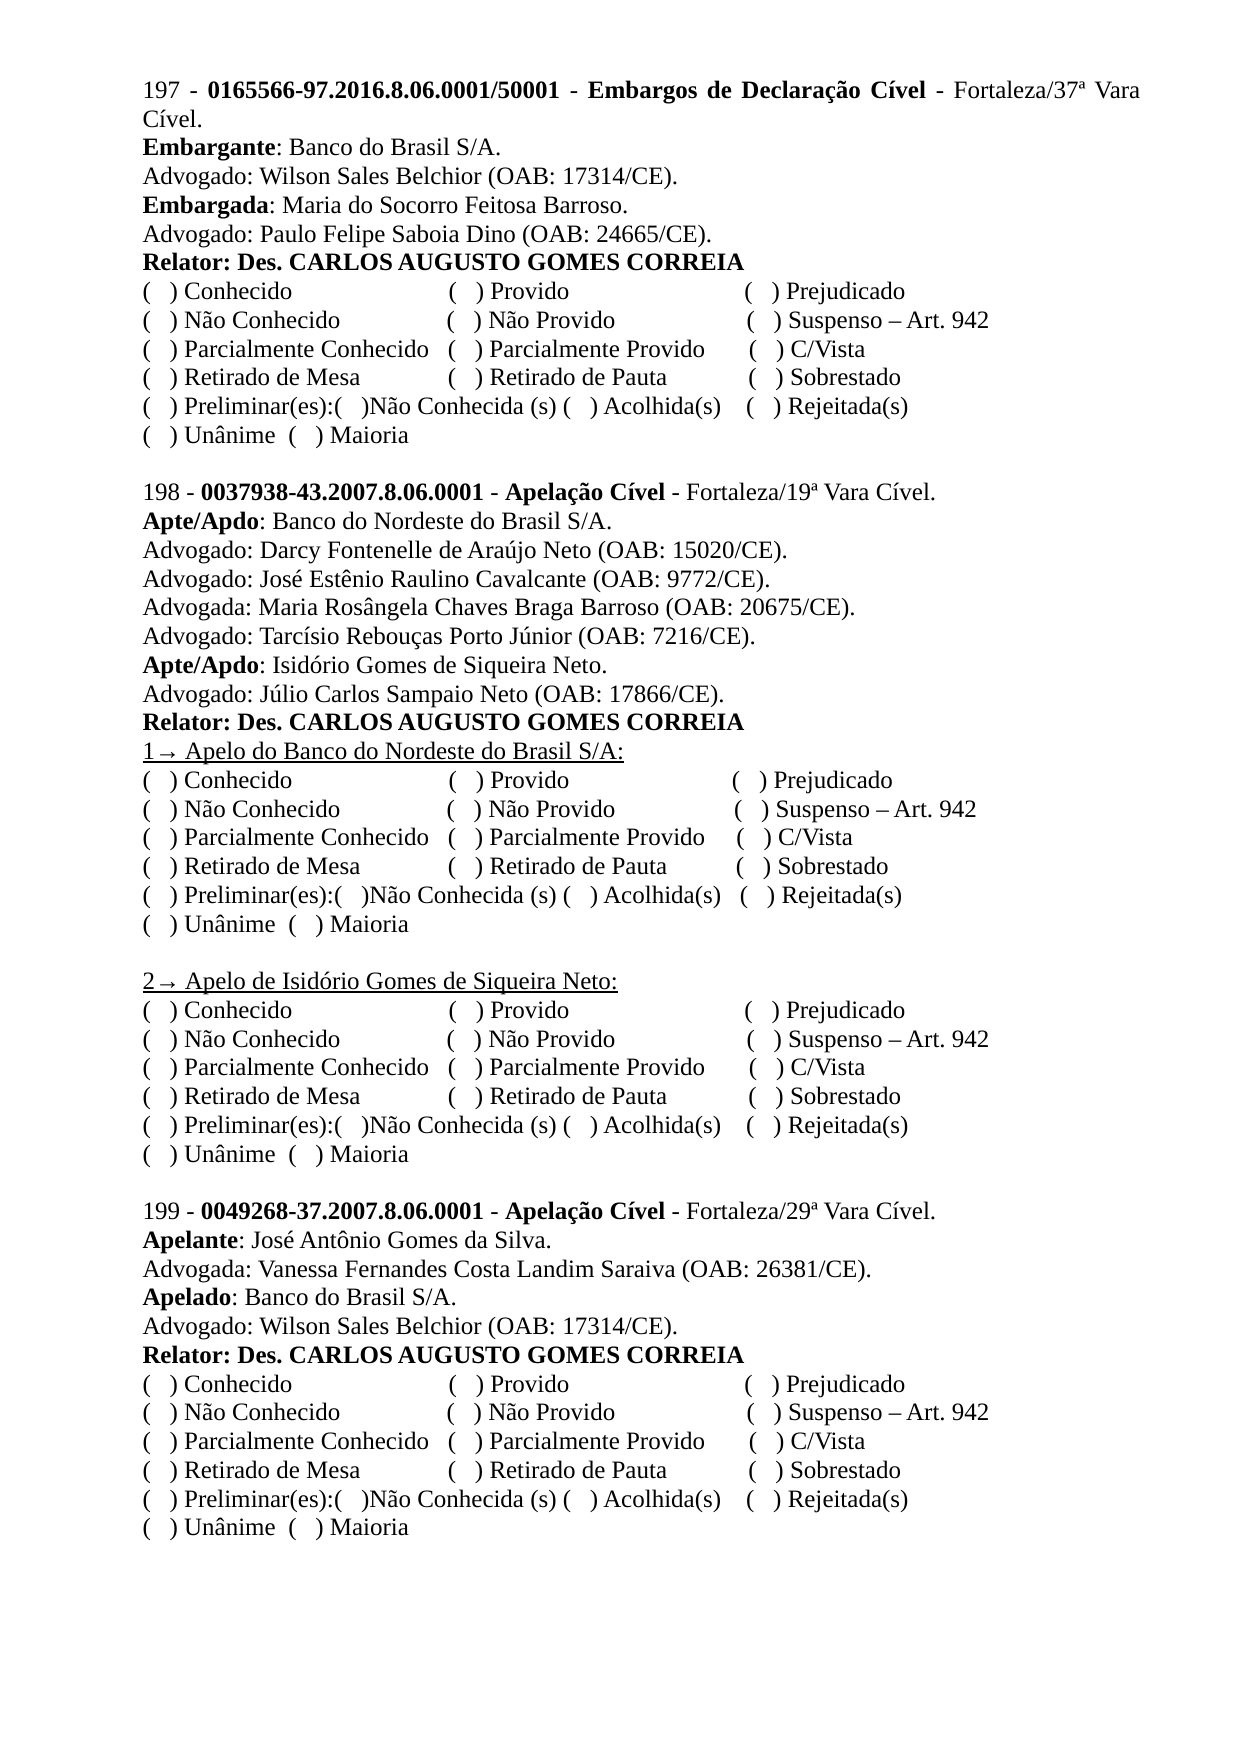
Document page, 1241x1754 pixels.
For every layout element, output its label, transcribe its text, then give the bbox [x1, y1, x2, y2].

text ( ) Não Conhecido ( ) Não Provido ( ) Suspenso – Art. 942 [142, 305, 1158, 334]
text ( ) Unânime ( ) Maioria [142, 909, 1158, 937]
text Advogado: Wilson Sales Belchior (OAB: 17314/CE). [142, 1311, 1141, 1340]
text Apte/Apdo: Isidório Gomes de Siqueira Neto. [142, 650, 1141, 679]
text 198 - 0037938-43.2007.8.06.0001 - Apelação Cível - Fortaleza/19ª Vara Cível. [142, 477, 1141, 506]
text Relator: Des. CARLOS AUGUSTO GOMES CORREIA [142, 247, 1141, 276]
text ( ) Parcialmente Conhecido ( ) Parcialmente Provido ( ) C/Vista [142, 1052, 1158, 1081]
text ( ) Parcialmente Conhecido ( ) Parcialmente Provido ( ) C/Vista [142, 822, 1158, 851]
text Advogado: Tarcísio Rebouças Porto Júnior (OAB: 7216/CE). [142, 621, 1141, 650]
text Advogado: Darcy Fontenelle de Araújo Neto (OAB: 15020/CE). [142, 535, 1141, 564]
text ( ) Conhecido ( ) Provido ( ) Prejudicado [142, 1369, 1141, 1397]
text ( ) Preliminar(es):( )Não Conhecida (s) ( ) Acolhida(s) ( ) Rejeitada(s) [142, 1484, 1158, 1512]
text ( ) Conhecido ( ) Provido ( ) Prejudicado [142, 276, 1141, 305]
text ( ) Conhecido ( ) Provido ( ) Prejudicado [142, 765, 1141, 794]
text Apte/Apdo: Banco do Nordeste do Brasil S/A. [142, 506, 1141, 535]
text Apelante: José Antônio Gomes da Silva. [142, 1225, 1141, 1254]
text ( ) Retirado de Mesa ( ) Retirado de Pauta ( ) Sobrestado [142, 1455, 1158, 1484]
text Apelado: Banco do Brasil S/A. [142, 1282, 1141, 1311]
text Advogada: Vanessa Fernandes Costa Landim Saraiva (OAB: 26381/CE). [142, 1254, 1141, 1282]
text ( ) Preliminar(es):( )Não Conhecida (s) ( ) Acolhida(s) ( ) Rejeitada(s) [142, 1110, 1158, 1139]
text Relator: Des. CARLOS AUGUSTO GOMES CORREIA [142, 1340, 1141, 1369]
text Advogado: Júlio Carlos Sampaio Neto (OAB: 17866/CE). [142, 679, 1141, 707]
text ( ) Retirado de Mesa ( ) Retirado de Pauta ( ) Sobrestado [142, 1081, 1158, 1110]
text 199 - 0049268-37.2007.8.06.0001 - Apelação Cível - Fortaleza/29ª Vara Cível. [142, 1196, 1141, 1225]
text Advogado: Wilson Sales Belchior (OAB: 17314/CE). [142, 161, 1141, 190]
text ( ) Retirado de Mesa ( ) Retirado de Pauta ( ) Sobrestado [142, 362, 1158, 391]
text ( ) Unânime ( ) Maioria [142, 1512, 1158, 1541]
text ( ) Não Conhecido ( ) Não Provido ( ) Suspenso – Art. 942 [142, 794, 1158, 822]
text ( ) Não Conhecido ( ) Não Provido ( ) Suspenso – Art. 942 [142, 1397, 1158, 1426]
text 197 - 0165566-97.2016.8.06.0001/50001 - Embargos de Declaração Cível - Fortaleza/37ª Vara Cível. [142, 75, 1141, 132]
text 1→ Apelo do Banco do Nordeste do Brasil S/A: [142, 736, 1141, 765]
text ( ) Parcialmente Conhecido ( ) Parcialmente Provido ( ) C/Vista [142, 1426, 1158, 1455]
text ( ) Parcialmente Conhecido ( ) Parcialmente Provido ( ) C/Vista [142, 334, 1158, 362]
text ( ) Retirado de Mesa ( ) Retirado de Pauta ( ) Sobrestado [142, 851, 1158, 880]
text ( ) Preliminar(es):( )Não Conhecida (s) ( ) Acolhida(s) ( ) Rejeitada(s) [142, 880, 1158, 909]
text ( ) Unânime ( ) Maioria [142, 1139, 1158, 1167]
text Relator: Des. CARLOS AUGUSTO GOMES CORREIA [142, 707, 1141, 736]
text Advogada: Maria Rosângela Chaves Braga Barroso (OAB: 20675/CE). [142, 592, 1141, 621]
text Embargante: Banco do Brasil S/A. [142, 132, 1141, 161]
text Advogado: José Estênio Raulino Cavalcante (OAB: 9772/CE). [142, 564, 1141, 592]
text ( ) Unânime ( ) Maioria [142, 420, 1158, 449]
text 2→ Apelo de Isidório Gomes de Siqueira Neto: [142, 966, 1141, 995]
text Embargada: Maria do Socorro Feitosa Barroso. [142, 190, 1141, 219]
text ( ) Preliminar(es):( )Não Conhecida (s) ( ) Acolhida(s) ( ) Rejeitada(s) [142, 391, 1158, 420]
text ( ) Não Conhecido ( ) Não Provido ( ) Suspenso – Art. 942 [142, 1024, 1158, 1052]
text Advogado: Paulo Felipe Saboia Dino (OAB: 24665/CE). [142, 219, 1141, 247]
text ( ) Conhecido ( ) Provido ( ) Prejudicado [142, 995, 1141, 1024]
